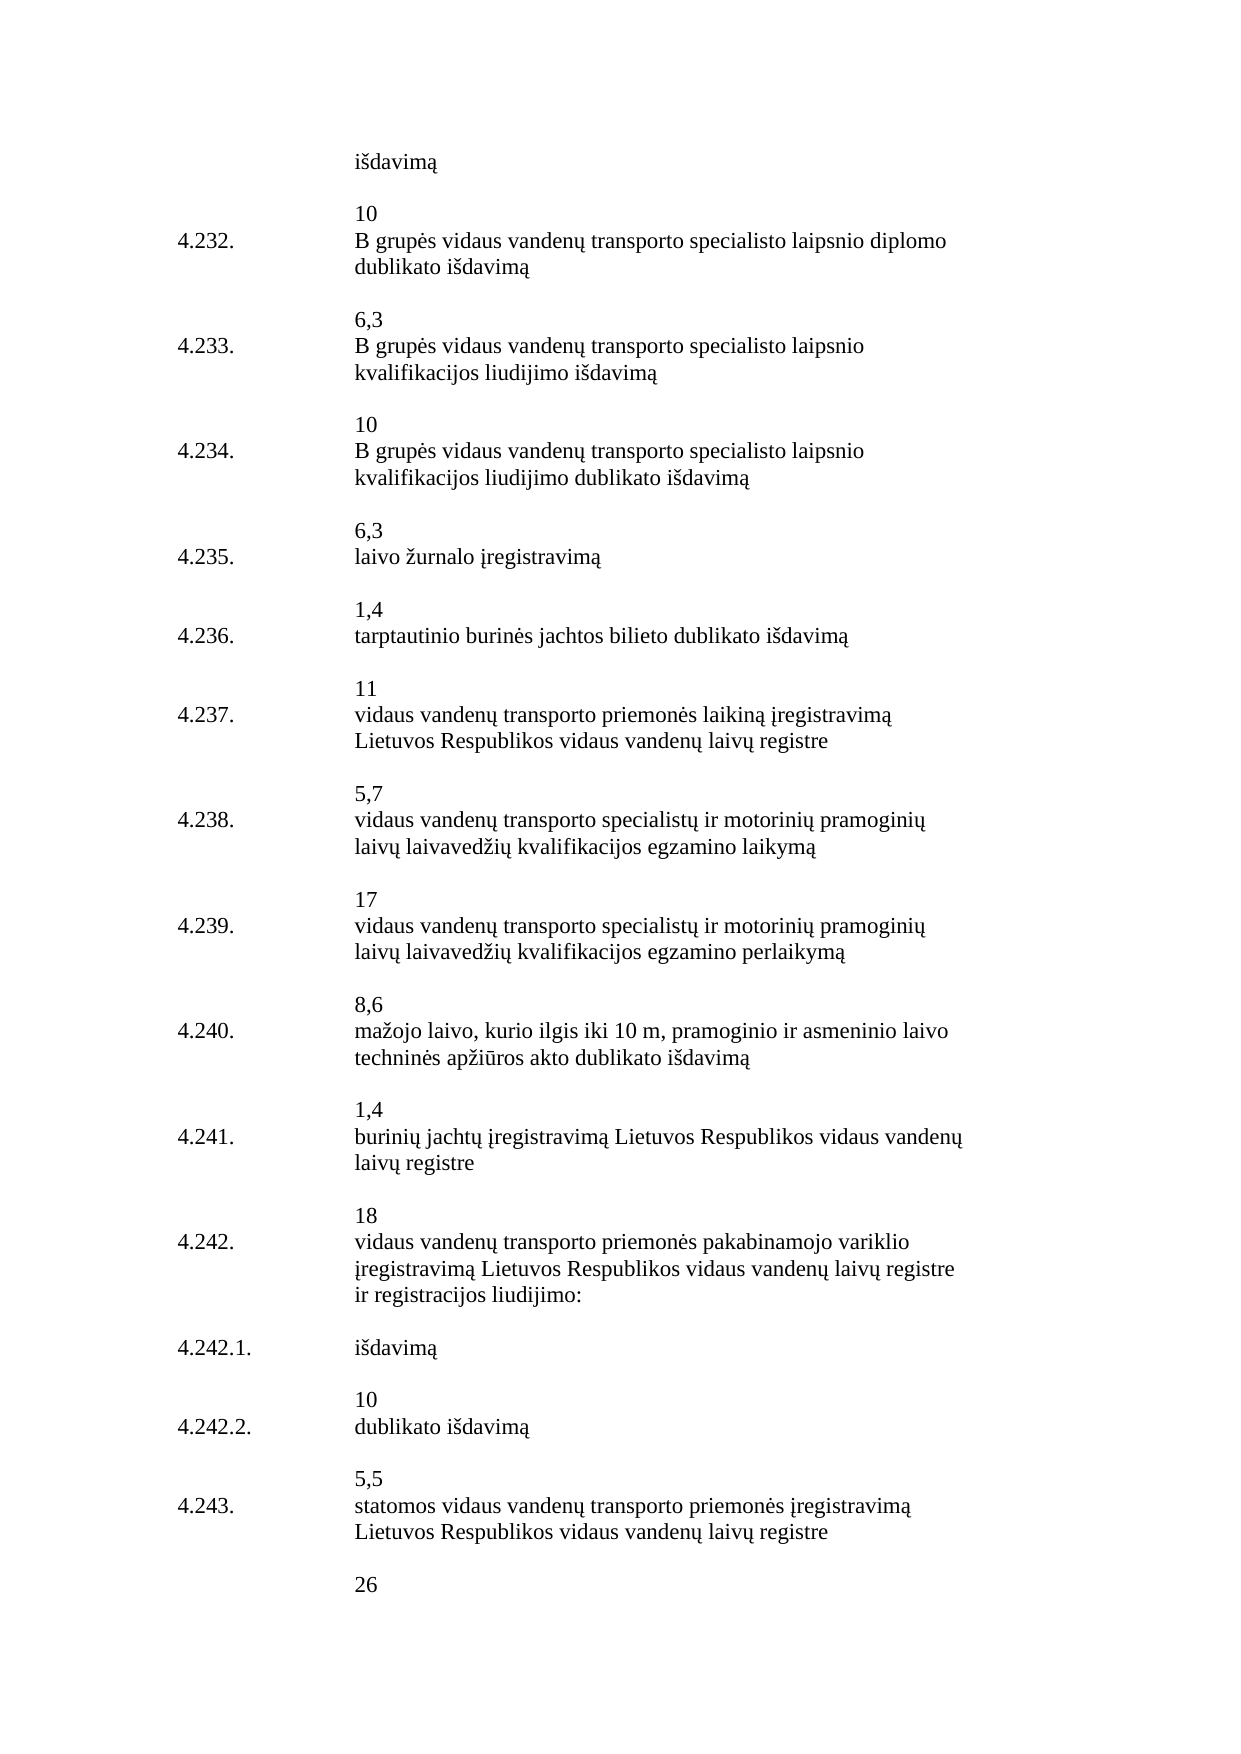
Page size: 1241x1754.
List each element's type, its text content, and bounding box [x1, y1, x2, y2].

text kvalifikacijos liudijimo dublikato išdavimą 6,3 [354, 464, 975, 543]
text 4.242.1. išdavimą 10 [177, 1334, 975, 1413]
text 4.238. vidaus vandenų transporto specialistų ir motorinių pramoginių [177, 807, 975, 833]
text 4.242. vidaus vandenų transporto priemonės pakabinamojo variklio [177, 1228, 975, 1254]
text 4.234. B grupės vidaus vandenų transporto specialisto laipsnio [177, 438, 975, 464]
text laivų laivavedžių kvalifikacijos egzamino perlaikymą 8,6 [354, 938, 975, 1017]
text 4.232. B grupės vidaus vandenų transporto specialisto laipsnio diplomo [177, 227, 975, 253]
text techninės apžiūros akto dublikato išdavimą 1,4 [354, 1044, 975, 1123]
text 4.236. tarptautinio burinės jachtos bilieto dublikato išdavimą 11 [177, 622, 975, 701]
text Lietuvos Respublikos vidaus vandenų laivų registre 5,7 [354, 727, 975, 807]
text 4.242.2. dublikato išdavimą 5,5 [177, 1413, 975, 1492]
text dublikato išdavimą 6,3 [354, 253, 975, 332]
text 4.235. laivo žurnalo įregistravimą 1,4 [177, 543, 975, 622]
text ir registracijos liudijimo: [354, 1281, 975, 1334]
text įregistravimą Lietuvos Respublikos vidaus vandenų laivų registre [354, 1254, 975, 1281]
text laivų registre 18 [354, 1149, 975, 1228]
text laivų laivavedžių kvalifikacijos egzamino laikymą 17 [354, 833, 975, 912]
text 4.239. vidaus vandenų transporto specialistų ir motorinių pramoginių [177, 912, 975, 938]
text 4.243. statomos vidaus vandenų transporto priemonės įregistravimą [177, 1492, 975, 1518]
text išdavimą 10 [354, 148, 975, 227]
text Lietuvos Respublikos vidaus vandenų laivų registre 26 [354, 1518, 975, 1597]
text 4.241. burinių jachtų įregistravimą Lietuvos Respublikos vidaus vandenų [177, 1123, 975, 1149]
text 4.233. B grupės vidaus vandenų transporto specialisto laipsnio [177, 332, 975, 358]
text kvalifikacijos liudijimo išdavimą 10 [354, 358, 975, 438]
text 4.237. vidaus vandenų transporto priemonės laikiną įregistravimą [177, 701, 975, 727]
text 4.240. mažojo laivo, kurio ilgis iki 10 m, pramoginio ir asmeninio laivo [177, 1017, 975, 1044]
